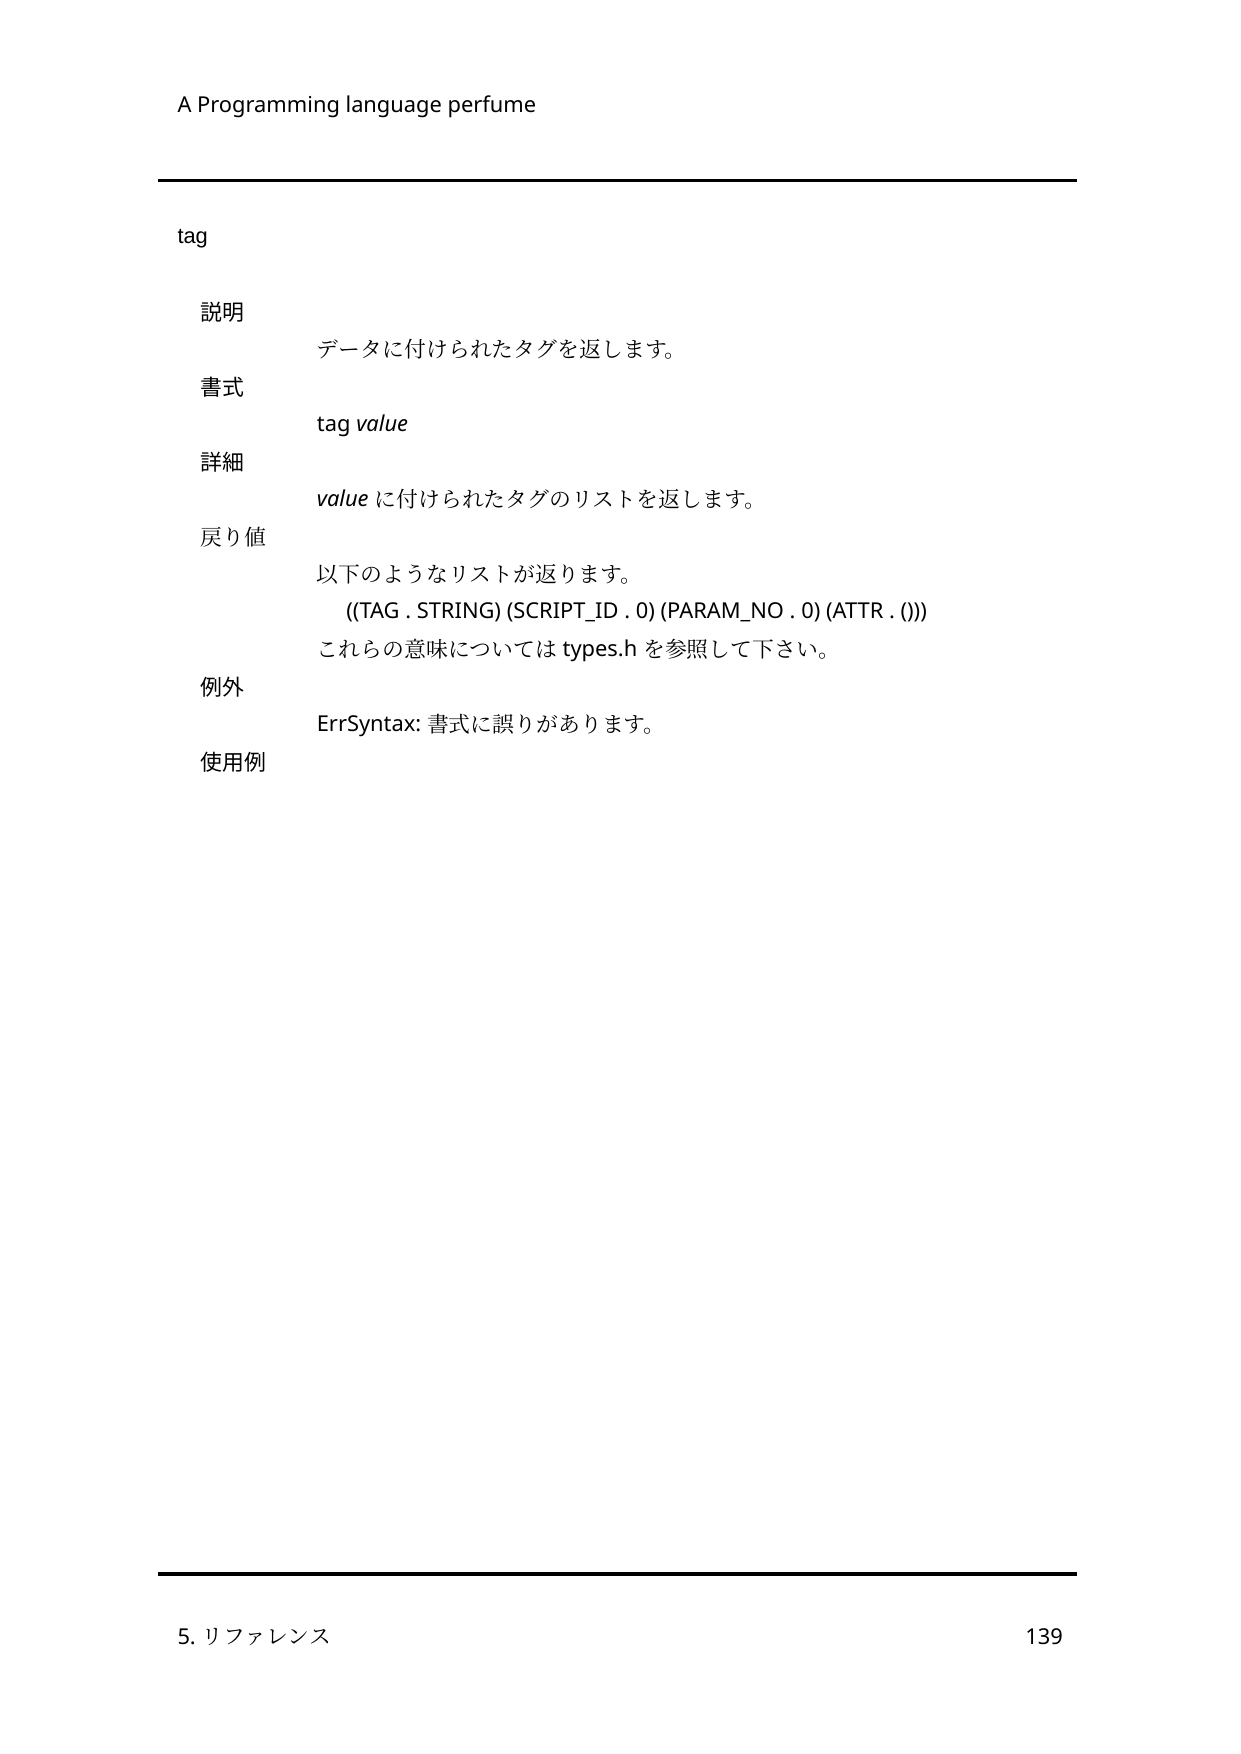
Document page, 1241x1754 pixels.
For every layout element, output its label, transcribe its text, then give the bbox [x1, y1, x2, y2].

table_cell [317, 742, 1063, 829]
table_cell 書式 [200, 367, 317, 442]
table_cell 例外 [200, 667, 317, 742]
subtitle tag [177, 217, 1063, 254]
table_cell 以下のようなリストが返ります。 ((TAG . STRING) (SCRIPT_ID . 0) (PARAM_NO . 0) (ATTR . ())) これらの意味については types.h を参照して下さい。 [317, 517, 1063, 667]
table_cell 詳細 [200, 442, 317, 517]
table_cell ErrSyntax: 書式に誤りがあります。 [317, 667, 1063, 742]
table_cell 使用例 [200, 742, 317, 829]
table_header データに付けられたタグを返します。 [317, 292, 1063, 367]
table_cell tag value [317, 367, 1063, 442]
table_header 説明 [200, 292, 317, 367]
table_cell 戻り値 [200, 517, 317, 667]
table_cell value に付けられたタグのリストを返します。 [317, 442, 1063, 517]
